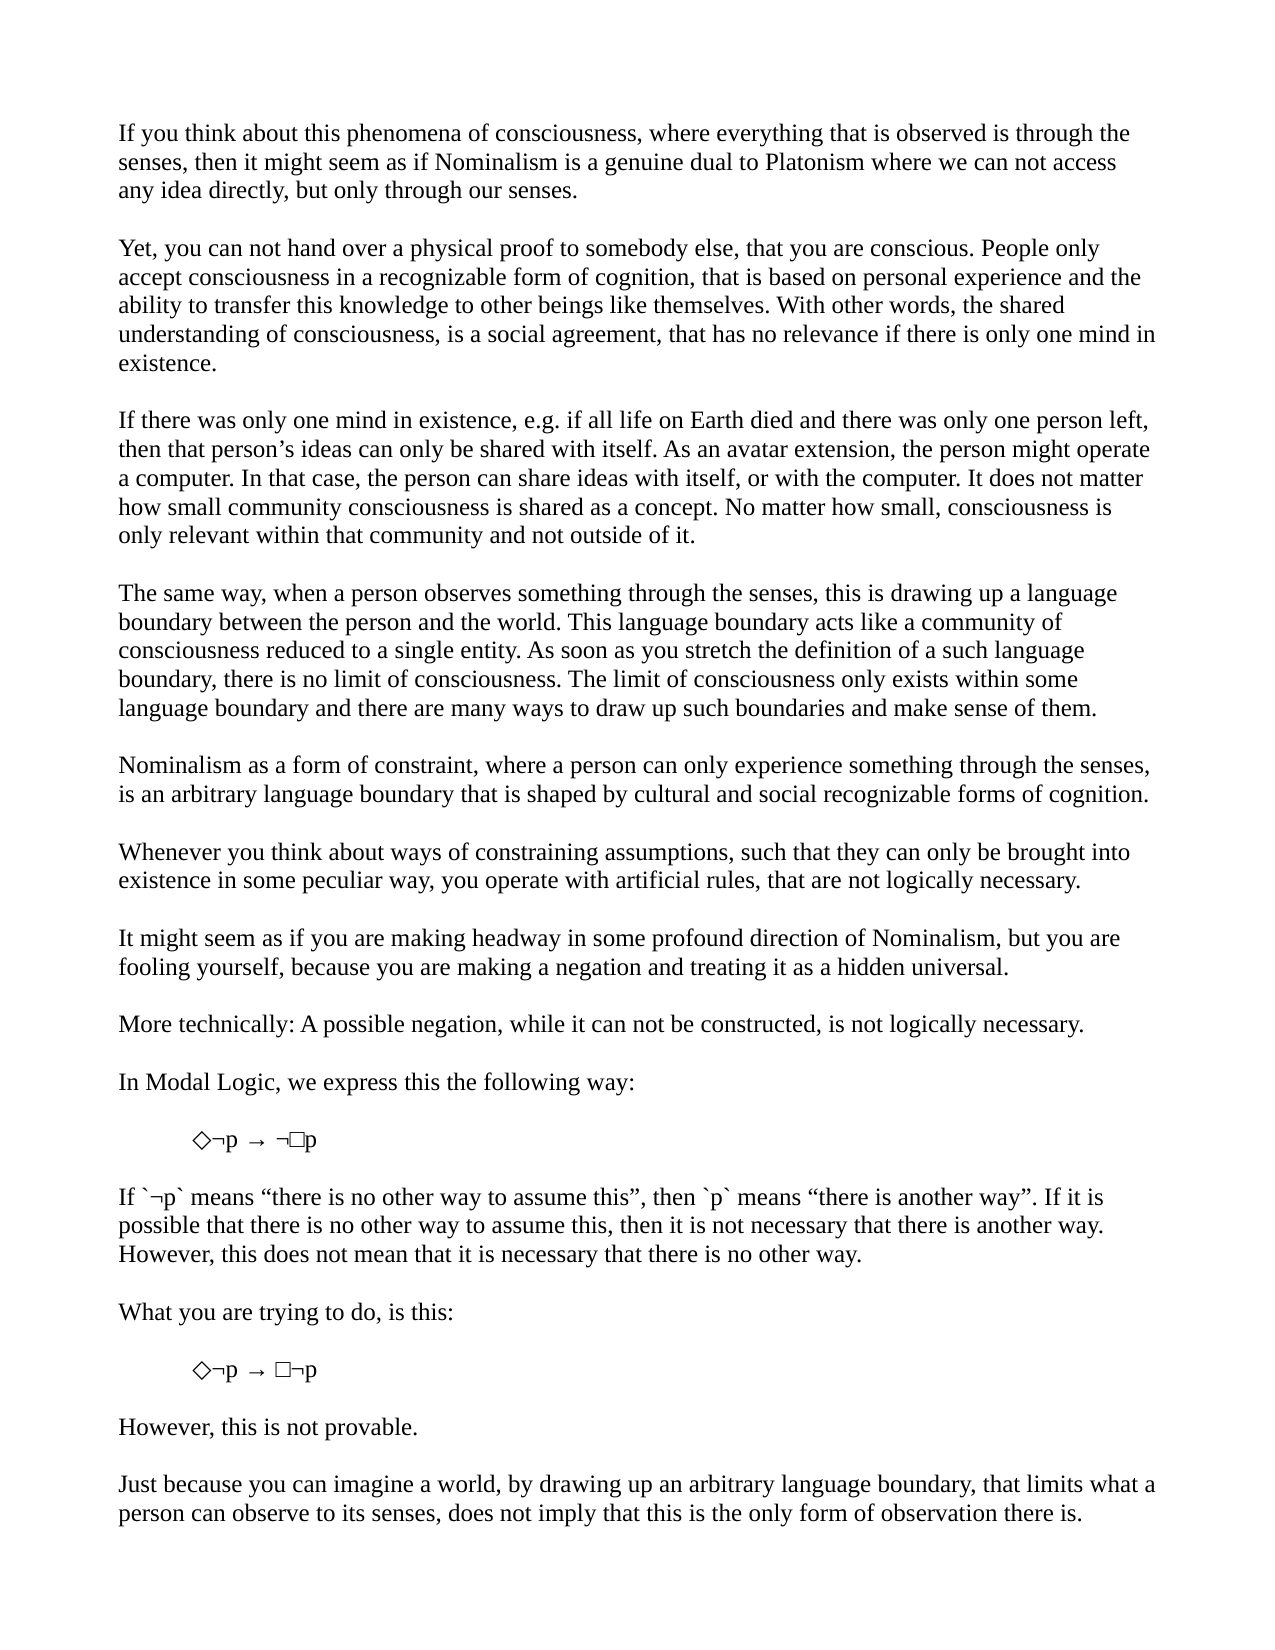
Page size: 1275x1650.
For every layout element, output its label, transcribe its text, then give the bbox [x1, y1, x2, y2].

text Whenever you think about ways of constraining assumptions, such that they can only be brought into existence in some peculiar way, you operate with artificial rules, that are not logically necessary. [118, 837, 1157, 894]
text What you are trying to do, is this: [118, 1297, 1157, 1326]
text The same way, when a person observes something through the senses, this is drawing up a language boundary between the person and the world. This language boundary acts like a community of consciousness reduced to a single entity. As soon as you stretch the definition of a such language boundary, there is no limit of consciousness. The limit of consciousness only exists within some language boundary and there are many ways to draw up such boundaries and make sense of them. [118, 578, 1157, 722]
text If you think about this phenomena of consciousness, where everything that is observed is through the senses, then it might seem as if Nominalism is a genuine dual to Platonism where we can not access any idea directly, but only through our senses. [118, 118, 1157, 204]
text In Modal Logic, we express this the following way: [118, 1067, 1157, 1096]
text However, this is not provable. [118, 1412, 1157, 1441]
text Just because you can imagine a world, by drawing up an arbitrary language boundary, that limits what a person can observe to its senses, does not imply that this is the only form of observation there is. [118, 1469, 1157, 1527]
text ◇¬p → □¬p [118, 1354, 1157, 1383]
text More technically: A possible negation, while it can not be constructed, is not logically necessary. [118, 1009, 1157, 1038]
text If there was only one mind in existence, e.g. if all life on Earth died and there was only one person left, then that person’s ideas can only be shared with itself. As an avatar extension, the person might operate a computer. In that case, the person can share ideas with itself, or with the computer. It does not matter how small community consciousness is shared as a concept. No matter how small, consciousness is only relevant within that community and not outside of it. [118, 406, 1157, 549]
text Nominalism as a form of constraint, where a person can only experience something through the senses, is an arbitrary language boundary that is shaped by cultural and social recognizable forms of cognition. [118, 751, 1157, 808]
text Yet, you can not hand over a physical proof to somebody else, that you are conscious. People only accept consciousness in a recognizable form of cognition, that is based on personal experience and the ability to transfer this knowledge to other beings like themselves. With other words, the shared understanding of consciousness, is a social agreement, that has no relevance if there is only one mind in existence. [118, 233, 1157, 377]
text It might seem as if you are making headway in some profound direction of Nominalism, but you are fooling yourself, because you are making a negation and treating it as a hidden universal. [118, 923, 1157, 981]
text If `¬p` means “there is no other way to assume this”, then `p` means “there is another way”. If it is possible that there is no other way to assume this, then it is not necessary that there is another way. However, this does not mean that it is necessary that there is no other way. [118, 1182, 1157, 1268]
text ◇¬p → ¬□p [118, 1124, 1157, 1153]
